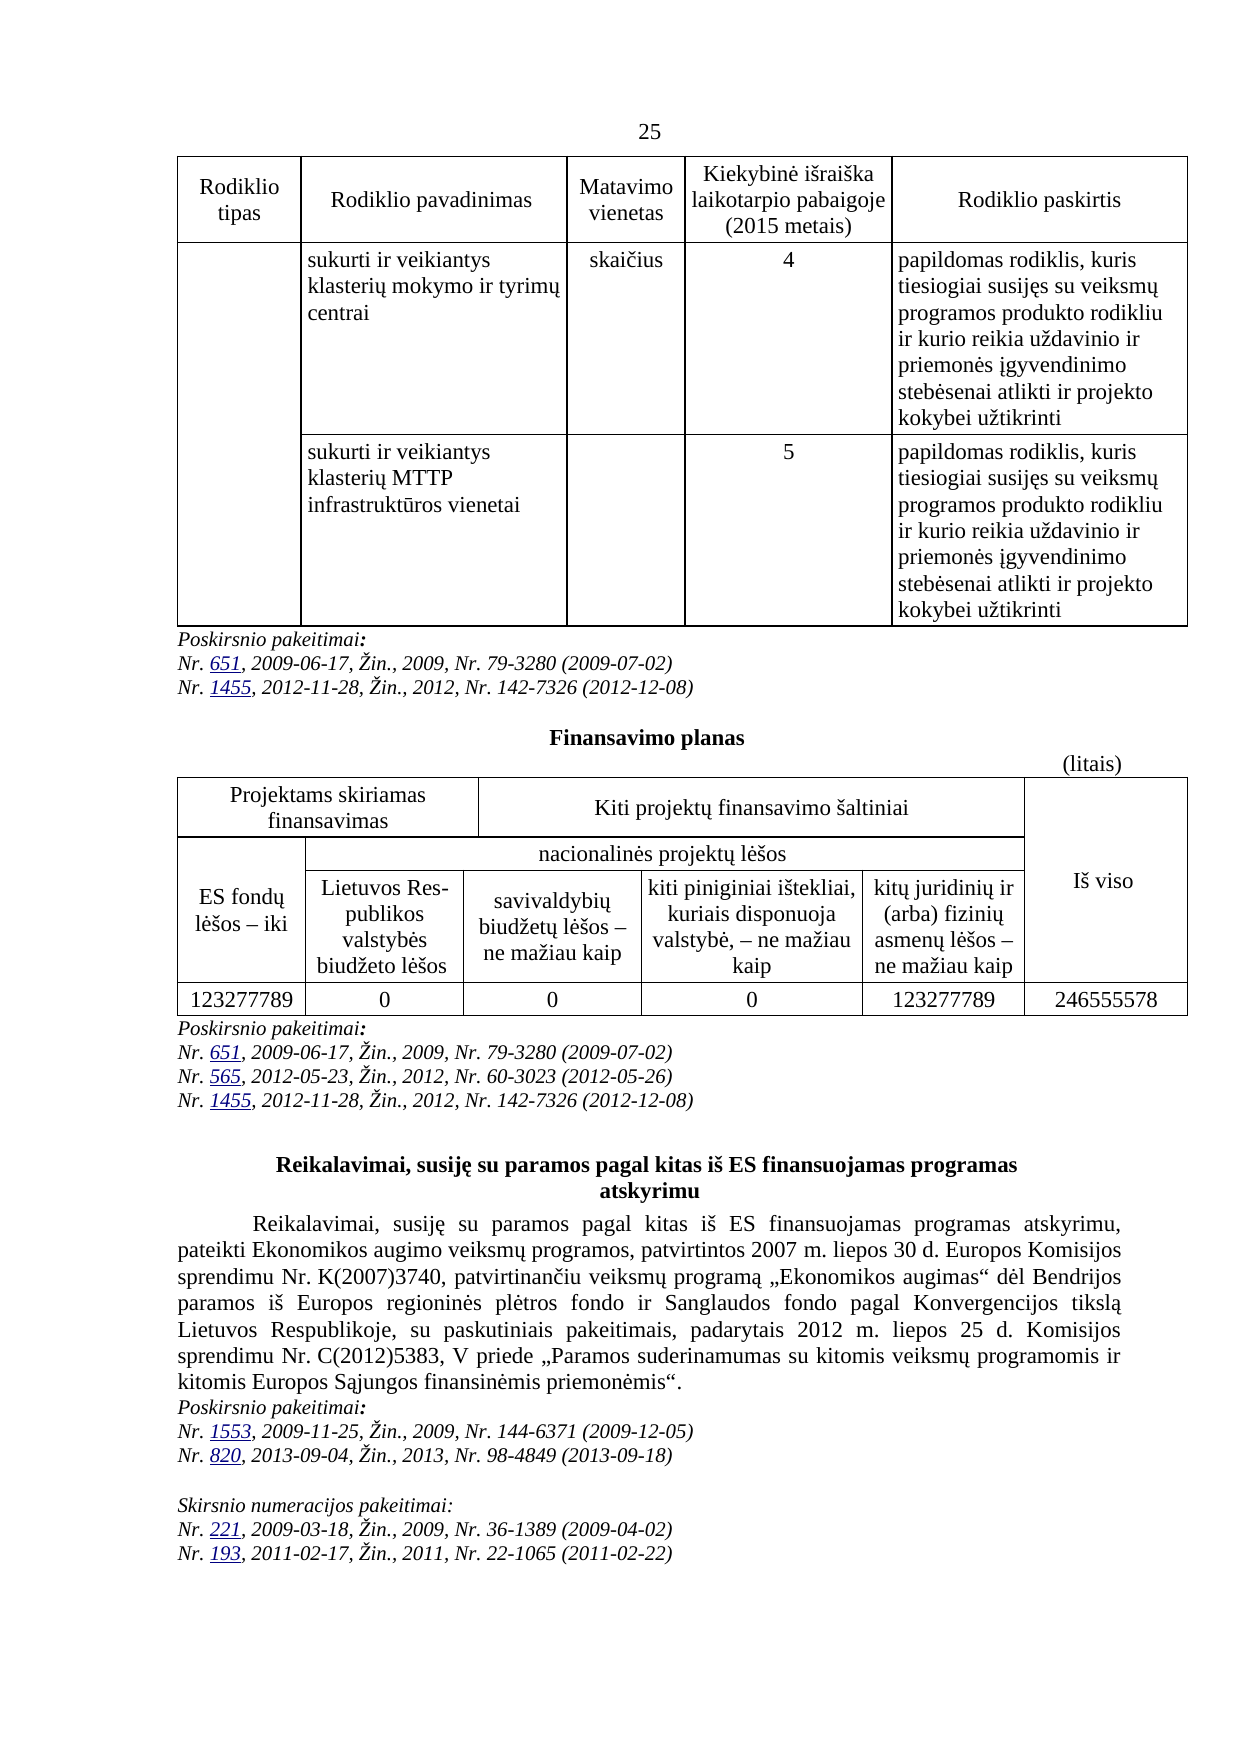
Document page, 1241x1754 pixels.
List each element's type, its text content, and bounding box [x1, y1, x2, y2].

subtitle Poskirsnio pakeitimai: [177, 1395, 1122, 1419]
text Reikalavimai, susiję su paramos pagal kitas iš ES finansuojamas programas atskyrimu [177, 1125, 1122, 1204]
table_cell kitų juridinių ir (arba) fizinių asmenų lėšos – ne mažiau kaip [863, 871, 1024, 982]
text Nr. 1455, 2012-11-28, Žin., 2012, Nr. 142-7326 (2012-12-08) [177, 1088, 1122, 1112]
table_cell [178, 243, 300, 433]
table_cell 0 [306, 983, 463, 1015]
table_cell 4 [686, 243, 891, 433]
table_header Iš viso [1025, 778, 1187, 982]
table_cell Lietuvos Res­publikos valstybės biudžeto lėšos [306, 871, 463, 982]
table_cell [178, 434, 300, 625]
text Nr. 565, 2012-05-23, Žin., 2012, Nr. 60-3023 (2012-05-26) [177, 1064, 1122, 1088]
table_cell 246555578 [1025, 983, 1187, 1015]
table_header Matavimo vienetas [568, 157, 684, 242]
table_header Kiekybinė išraiška laikotarpio pabaigoje (2015 metais) [686, 157, 891, 242]
table_cell 123277789 [178, 983, 305, 1015]
text Nr. 1553, 2009-11-25, Žin., 2009, Nr. 144-6371 (2009-12-05) [177, 1419, 1122, 1443]
text Nr. 221, 2009-03-18, Žin., 2009, Nr. 36-1389 (2009-04-02) [177, 1517, 1122, 1541]
table_cell 5 [686, 435, 891, 625]
text Reikalavimai, susiję su paramos pagal kitas iš ES finansuojamas programas atskyrimu, pateikti Ekonomikos augimo veiksmų programos, patvirtintos 2007 m. liepos 30 d. Europos Komisijos sprendimu Nr. K(2007)3740, patvirtinančiu veiksmų programą „Ekonomikos augimas“ dėl Bendrijos paramos iš Europos regioninės plėtros fondo ir Sanglaudos fondo pagal Konvergencijos tikslą Lietuvos Respublikoje, su paskutiniais pakeitimais, padarytais 2012 m. liepos 25 d. Komisijos sprendimu Nr. C(2012)5383, V priede „Paramos suderinamumas su kitomis veiksmų programomis ir kitomis Europos Sąjungos finansinėmis priemonėmis“. [177, 1210, 1122, 1395]
table_header Rodiklio tipas [178, 157, 300, 242]
table_cell sukurti ir veikiantys klasterių mokymo ir tyrimų centrai [302, 243, 566, 433]
table_header Rodiklio pavadinimas [302, 157, 566, 242]
text Nr. 193, 2011-02-17, Žin., 2011, Nr. 22-1065 (2011-02-22) [177, 1541, 1122, 1565]
text Skirsnio numeracijos pakeitimai: [177, 1493, 1122, 1517]
text Finansavimo planas [177, 724, 1122, 750]
table_cell 0 [642, 983, 862, 1015]
table_header Projektams skiriamas finansavimas [178, 778, 478, 836]
table_cell skaičius [568, 243, 684, 433]
text Nr. 651, 2009-06-17, Žin., 2009, Nr. 79-3280 (2009-07-02) [177, 1040, 1122, 1064]
table_cell papildomas rodiklis, kuris tiesiogiai susijęs su veiksmų programos produkto rodikliu ir kurio reikia uždavinio ir priemonės įgyvendinimo stebėsenai atlikti ir projekto kokybei užtikrinti [893, 435, 1187, 625]
text Nr. 1455, 2012-11-28, Žin., 2012, Nr. 142-7326 (2012-12-08) [177, 675, 1122, 699]
table_cell sukurti ir veikiantys klasterių MTTP infrastruktūros vienetai [302, 435, 566, 625]
table_cell kiti piniginiai ištekliai, kuriais disponuoja valstybė, – ne mažiau kaip [642, 871, 862, 982]
table_header Rodiklio paskirtis [893, 157, 1187, 242]
subtitle Poskirsnio pakeitimai: [177, 627, 1122, 651]
table_cell ES fondų lėšos – iki [178, 838, 305, 982]
table_cell [568, 435, 684, 625]
subtitle Poskirsnio pakeitimai: [177, 1016, 1122, 1040]
text (litais) [987, 750, 1122, 777]
text Nr. 820, 2013-09-04, Žin., 2013, Nr. 98-4849 (2013-09-18) [177, 1443, 1122, 1467]
table_cell 0 [464, 983, 641, 1015]
table_header Kiti projektų finansavimo šaltiniai [479, 778, 1024, 836]
table_cell nacionalinės projektų lėšos [306, 838, 1024, 869]
table_cell 123277789 [863, 983, 1024, 1015]
table_cell papildomas rodiklis, kuris tiesiogiai susijęs su veiksmų programos produkto rodikliu ir kurio reikia uždavinio ir priemonės įgyvendinimo stebėsenai atlikti ir projekto kokybei užtikrinti [893, 243, 1187, 433]
table_cell savivaldybių biudžetų lėšos – ne mažiau kaip [464, 871, 641, 982]
text Nr. 651, 2009-06-17, Žin., 2009, Nr. 79-3280 (2009-07-02) [177, 651, 1122, 675]
